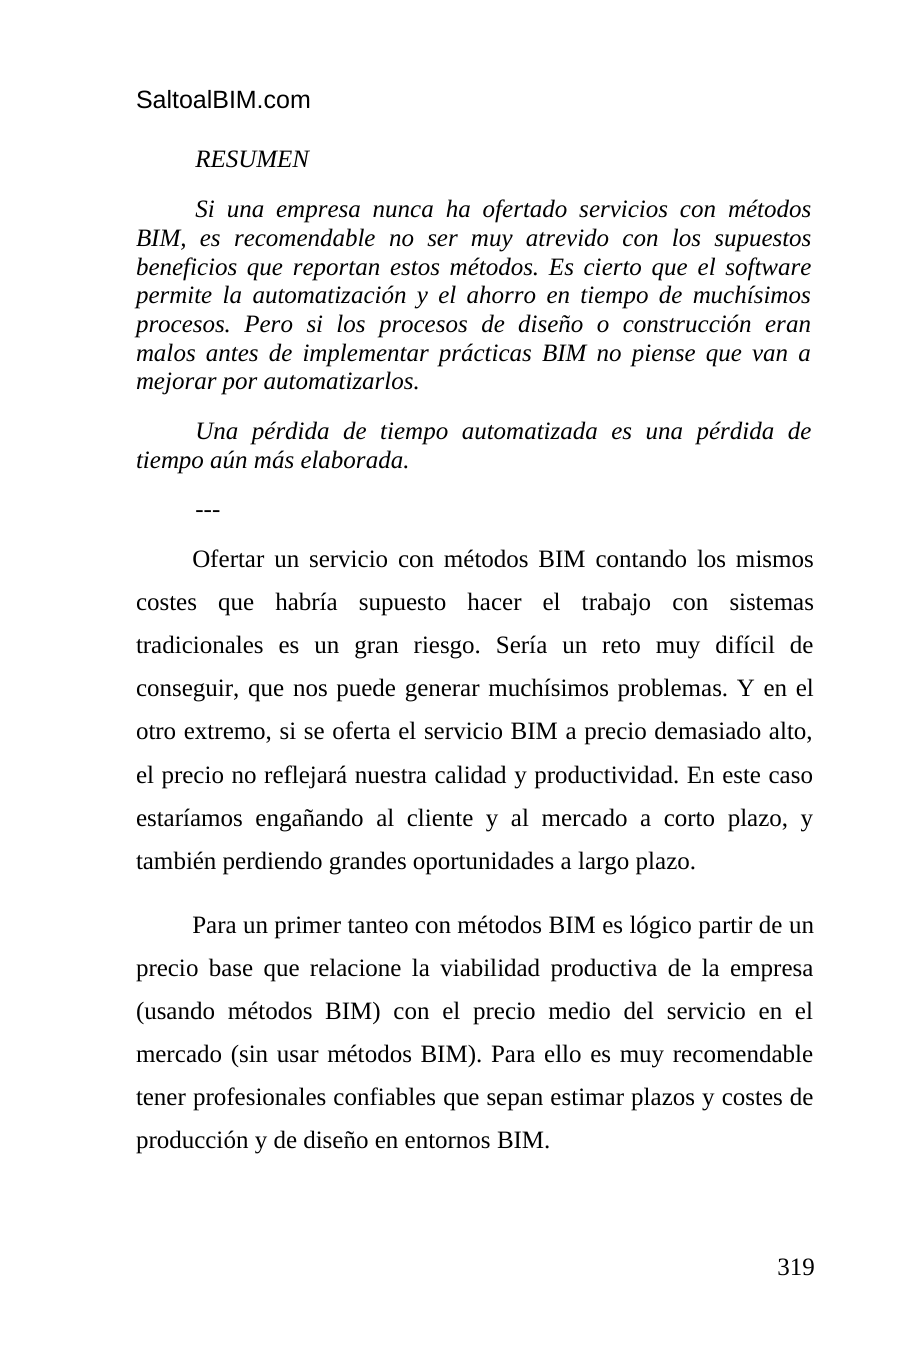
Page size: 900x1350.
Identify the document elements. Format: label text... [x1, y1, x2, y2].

text RESUMEN [136, 144, 814, 173]
text --- [136, 494, 814, 523]
text Ofertar un servicio con métodos BIM contando los mismos costes que habría supuesto hacer el trabajo con sistemas tradicionales es un gran riesgo. Sería un reto muy difícil de conseguir, que nos puede generar muchísimos problemas. Y en el otro extremo, si se oferta el servicio BIM a precio demasiado alto, el precio no reflejará nuestra calidad y productividad. En este caso estaríamos engañando al cliente y al mercado a corto plazo, y también perdiendo grandes oportunidades a largo plazo. [136, 544, 814, 875]
text Si una empresa nunca ha ofertado servicios con métodos BIM, es recomendable no ser muy atrevido con los supuestos beneficios que reportan estos métodos. Es cierto que el software permite la automatización y el ahorro en tiempo de muchísimos procesos. Pero si los procesos de diseño o construcción eran malos antes de implementar prácticas BIM no piense que van a mejorar por automatizarlos. [136, 194, 814, 395]
text Una pérdida de tiempo automatizada es una pérdida de tiempo aún más elaborada. [136, 416, 814, 474]
text Para un primer tanteo con métodos BIM es lógico partir de un precio base que relacione la viabilidad productiva de la empresa (usando métodos BIM) con el precio medio del servicio en el mercado (sin usar métodos BIM). Para ello es muy recomendable tener profesionales confiables que sepan estimar plazos y costes de producción y de diseño en entornos BIM. [136, 910, 814, 1154]
